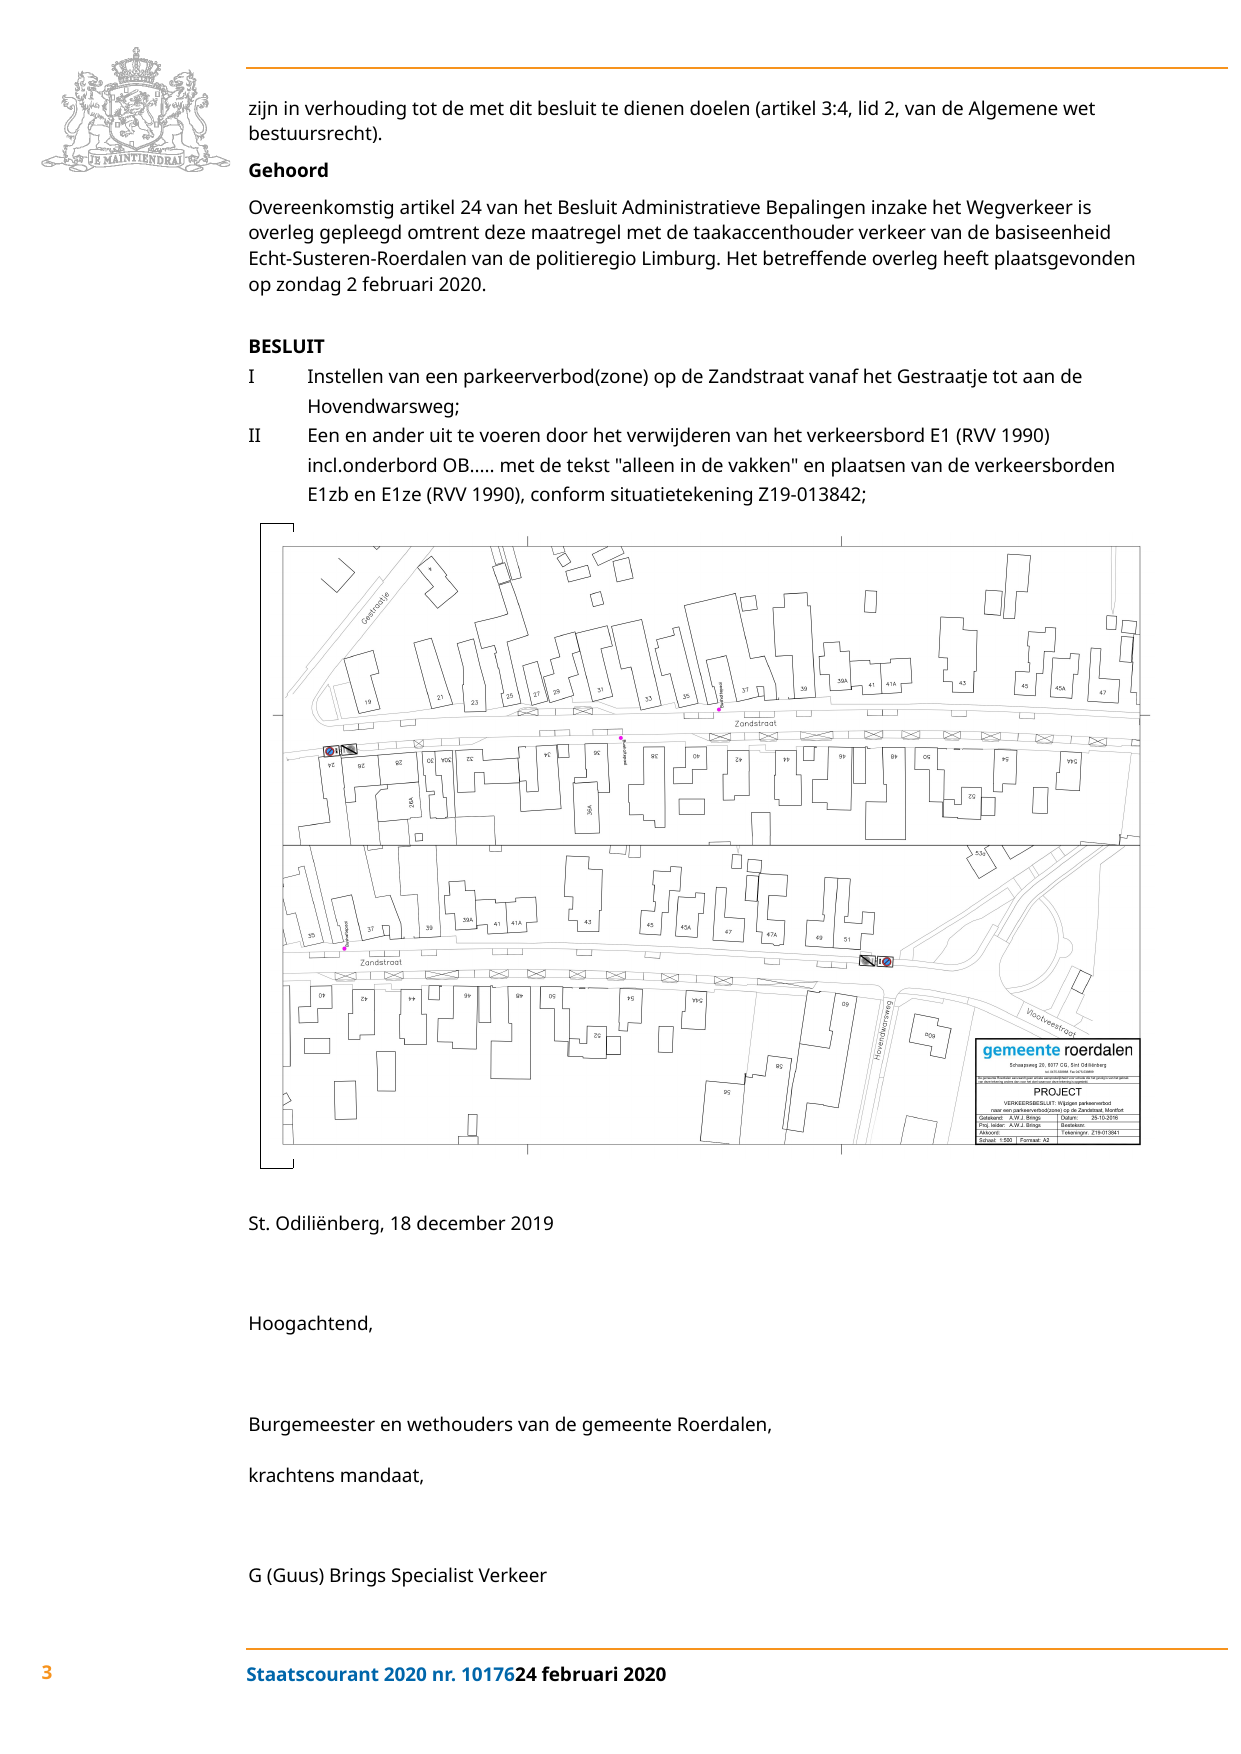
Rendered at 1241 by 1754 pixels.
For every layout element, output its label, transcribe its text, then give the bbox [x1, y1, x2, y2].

text Gehoord [248, 157, 1152, 183]
text BESLUIT [248, 334, 1152, 359]
text Burgemeester en wethouders van de gemeente Roerdalen, [248, 1411, 1152, 1437]
picture [41, 47, 231, 172]
picture [268, 532, 1155, 1159]
text Hoogachtend, [248, 1311, 1152, 1336]
list Instellen van een parkeerverbod(zone) op de Zandstraat vanaf het Gestraatje tot aan de Hovendwarsweg; [248, 363, 1152, 419]
text G (Guus) Brings Specialist Verkeer [248, 1563, 1152, 1588]
text zijn in verhouding tot de met dit besluit te dienen doelen (artikel 3:4, lid 2, van de Algemene wet bestuursrecht). [248, 95, 1152, 146]
text krachtens mandaat, [248, 1462, 1152, 1488]
text St. Odiliënberg, 18 december 2019 [248, 1210, 1152, 1236]
list Een en ander uit te voeren door het verwijderen van het verkeersbord E1 (RVV 1990) incl.onderbord OB..... met de tekst "alleen in de vakken" en plaatsen van de verkeersborden E1zb en E1ze (RVV 1990), conform situatietekening Z19-013842; [248, 422, 1152, 507]
text Overeenkomstig artikel 24 van het Besluit Administratieve Bepalingen inzake het Wegverkeer is overleg gepleegd omtrent deze maatregel met de taakaccenthouder verkeer van de basiseenheid Echt-Susteren-Roerdalen van de politieregio Limburg. Het betreffende overleg heeft plaatsgevonden op zondag 2 februari 2020. [248, 194, 1152, 297]
